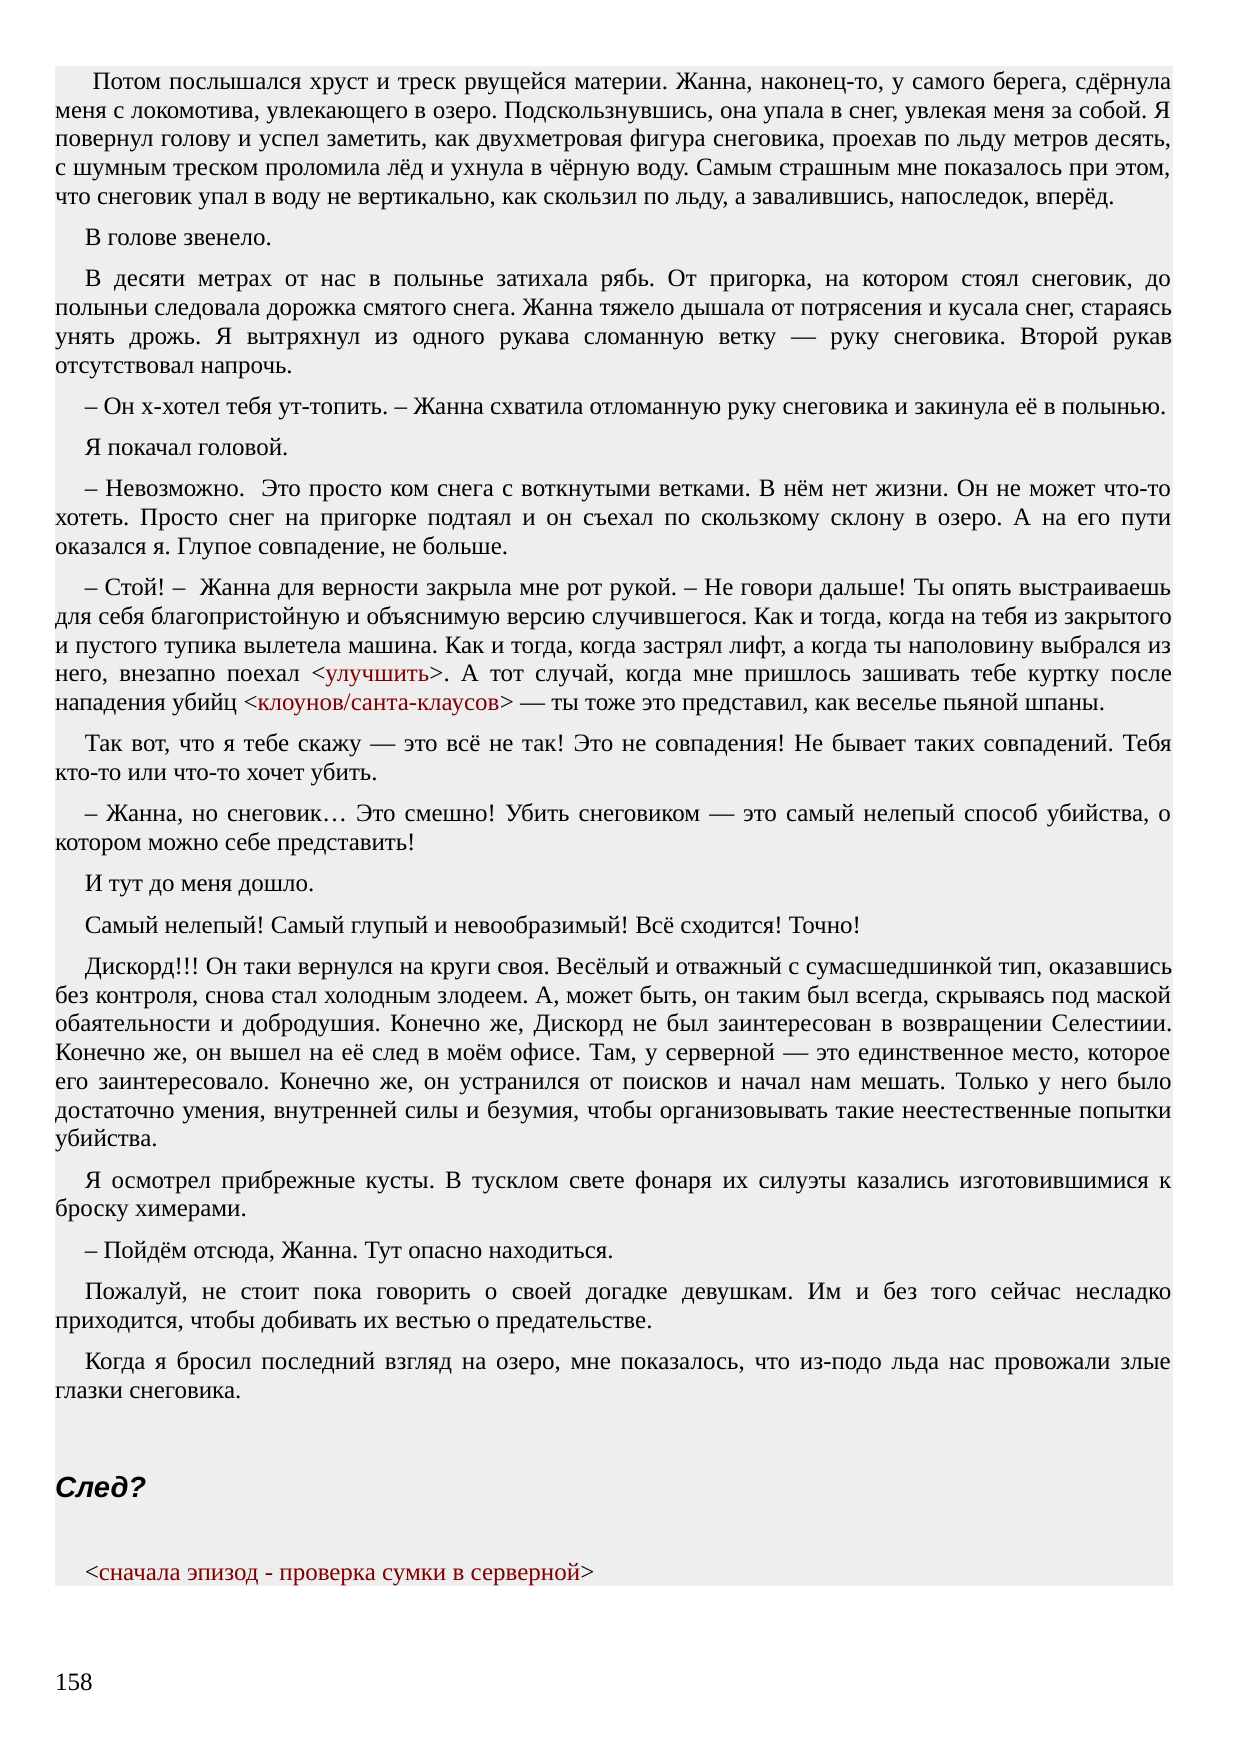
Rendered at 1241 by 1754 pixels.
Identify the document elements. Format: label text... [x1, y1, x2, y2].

text Самый нелепый! Самый глупый и невообразимый! Всё сходится! Точно! [55, 910, 1173, 938]
text <сначала эпизод - проверка сумки в серверной> [55, 1557, 1173, 1586]
text Потом послышался хруст и треск рвущейся материи. Жанна, наконец-то, у самого берега, сдёрнула меня с локомотива, увлекающего в озеро. Подскользнувшись, она упала в снег, увлекая меня за собой. Я повернул голову и успел заметить, как двухметровая фигура снеговика, проехав по льду метров десять, с шумным треском проломила лёд и ухнула в чёрную воду. Самым страшным мне показалось при этом, что снеговик упал в воду не вертикально, как скользил по льду, а завалившись, напоследок, вперёд. [55, 66, 1173, 210]
text – Пойдём отсюда, Жанна. Тут опасно находиться. [55, 1235, 1173, 1263]
text – Жанна, но снеговик… Это смешно! Убить снеговиком — это самый нелепый способ убийства, о котором можно себе представить! [55, 798, 1173, 856]
text – Он х-хотел тебя ут-топить. – Жанна схватила отломанную руку снеговика и закинула её в полынью. [55, 391, 1173, 420]
text Я покачал головой. [55, 432, 1173, 461]
text Пожалуй, не стоит пока говорить о своей догадке девушкам. Им и без того сейчас несладко приходится, чтобы добивать их вестью о предательстве. [55, 1276, 1173, 1333]
text В голове звенело. [55, 222, 1173, 251]
text Когда я бросил последний взгляд на озеро, мне показалось, что из-подо льда нас провожали злые глазки снеговика. [55, 1346, 1173, 1403]
text Дискорд!!! Он таки вернулся на круги своя. Весёлый и отважный с сумасшедшинкой тип, оказавшись без контроля, снова стал холодным злодеем. А, может быть, он таким был всегда, скрываясь под маской обаятельности и добродушия. Конечно же, Дискорд не был заинтересован в возвращении Селестиии. Конечно же, он вышел на её след в моём офисе. Там, у серверной — это единственное место, которое его заинтересовало. Конечно же, он устранился от поисков и начал нам мешать. Только у него было достаточно умения, внутренней силы и безумия, чтобы организовывать такие неестественные попытки убийства. [55, 951, 1173, 1152]
text Так вот, что я тебе скажу — это всё не так! Это не совпадения! Не бывает таких совпадений. Тебя кто-то или что-то хочет убить. [55, 728, 1173, 786]
text В десяти метрах от нас в полынье затихала рябь. От пригорка, на котором стоял снеговик, до полыньи следовала дорожка смятого снега. Жанна тяжело дышала от потрясения и кусала снег, стараясь унять дрожь. Я вытряхнул из одного рукава сломанную ветку — руку снеговика. Второй рукав отсутствовал напрочь. [55, 263, 1173, 378]
text И тут до меня дошло. [55, 868, 1173, 897]
text – Невозможно. Это просто ком снега с воткнутыми ветками. В нём нет жизни. Он не может что-то хотеть. Просто снег на пригорке подтаял и он съехал по скользкому склону в озеро. А на его пути оказался я. Глупое совпадение, не больше. [55, 473, 1173, 560]
text Я осмотрел прибрежные кусты. В тусклом свете фонаря их силуэты казались изготовившимися к броску химерами. [55, 1165, 1173, 1222]
subtitle След? [55, 1470, 1173, 1503]
text – Стой! – Жанна для верности закрыла мне рот рукой. – Не говори дальше! Ты опять выстраиваешь для себя благопристойную и объяснимую версию случившегося. Как и тогда, когда на тебя из закрытого и пустого тупика вылетела машина. Как и тогда, когда застрял лифт, а когда ты наполовину выбрался из него, внезапно поехал <улучшить>. А тот случай, когда мне пришлось зашивать тебе куртку после нападения убийц <клоунов/санта-клаусов> — ты тоже это представил, как веселье пьяной шпаны. [55, 572, 1173, 716]
